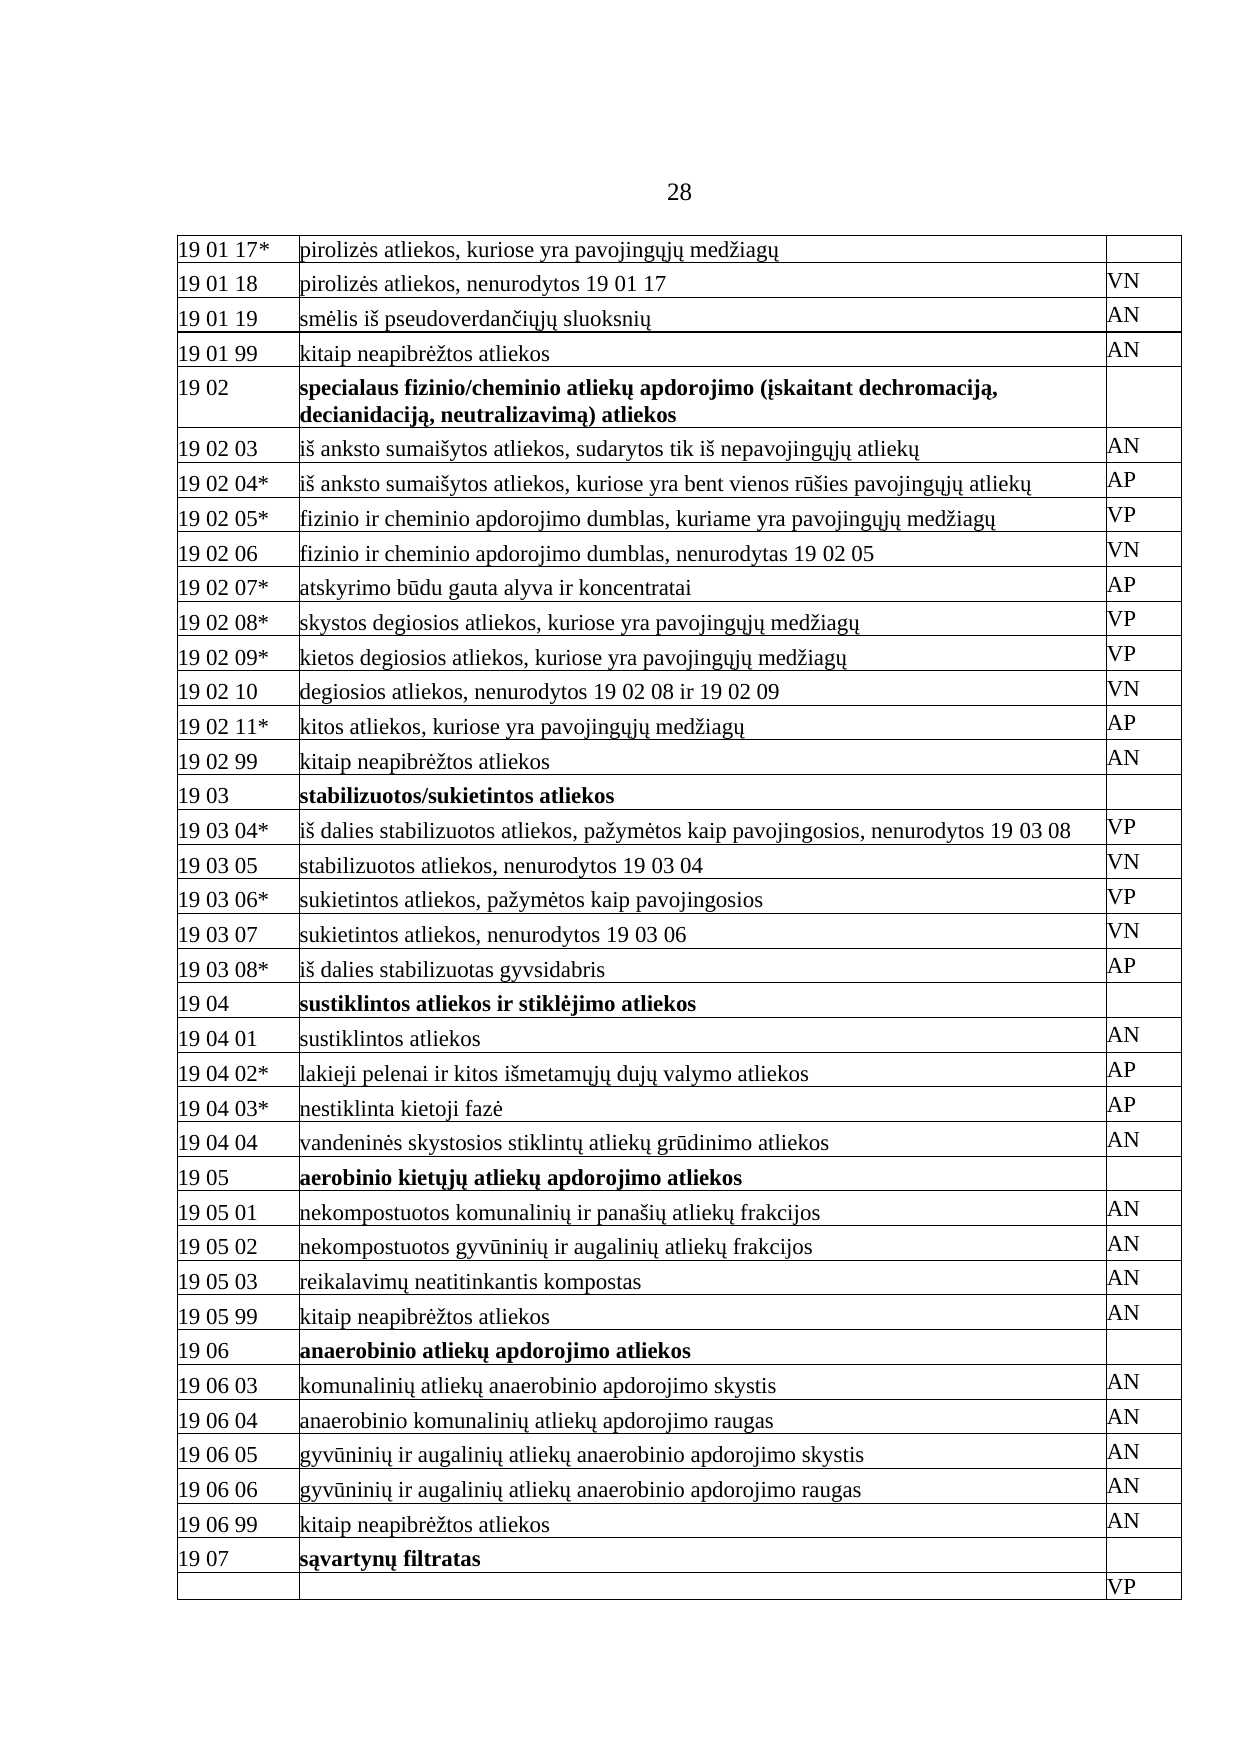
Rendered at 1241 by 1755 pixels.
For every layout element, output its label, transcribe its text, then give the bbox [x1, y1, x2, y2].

table_cell sustiklintos atliekos ir stiklėjimo atliekos [300, 983, 1106, 1017]
table_cell 19 04 04 [178, 1122, 299, 1156]
table_cell vandeninės skystosios stiklintų atliekų grūdinimo atliekos [300, 1122, 1106, 1156]
table_cell [1107, 1157, 1181, 1190]
table_cell VP [1107, 879, 1181, 913]
table_cell [1107, 1330, 1181, 1364]
table_cell specialaus fizinio/cheminio atliekų apdorojimo (įskaitant dechromaciją, decianidaciją, neutralizavimą) atliekos [300, 367, 1106, 427]
table_cell iš dalies stabilizuotas gyvsidabris [300, 949, 1106, 982]
table_cell VN [1107, 671, 1181, 705]
table_cell VN [1107, 532, 1181, 566]
table_cell 19 05 [178, 1157, 299, 1190]
table_cell anaerobinio komunalinių atliekų apdorojimo raugas [300, 1400, 1106, 1433]
table_cell nestiklinta kietoji fazė [300, 1087, 1106, 1121]
table_cell sustiklintos atliekos [300, 1018, 1106, 1052]
table_cell komunalinių atliekų anaerobinio apdorojimo skystis [300, 1365, 1106, 1398]
table_cell AP [1107, 463, 1181, 497]
table_cell smėlis iš pseudoverdančiųjų sluoksnių [300, 298, 1106, 331]
table_cell 19 06 06 [178, 1469, 299, 1502]
table_cell skystos degiosios atliekos, kuriose yra pavojingųjų medžiagų [300, 602, 1106, 635]
table_cell 19 03 06* [178, 879, 299, 913]
table_cell AP [1107, 949, 1181, 982]
table_cell 19 02 07* [178, 567, 299, 601]
table_cell AN [1107, 1191, 1181, 1225]
table_cell 19 01 18 [178, 263, 299, 297]
table_cell degiosios atliekos, nenurodytos 19 02 08 ir 19 02 09 [300, 671, 1106, 705]
table_cell AN [1107, 1295, 1181, 1329]
table_cell 19 05 03 [178, 1261, 299, 1294]
table_cell VN [1107, 263, 1181, 297]
table_cell AP [1107, 567, 1181, 601]
table_cell 19 06 05 [178, 1434, 299, 1468]
table_cell iš dalies stabilizuotos atliekos, pažymėtos kaip pavojingosios, nenurodytos 19 03 08 [300, 810, 1106, 843]
table_cell 19 05 02 [178, 1226, 299, 1260]
table_cell kitaip neapibrėžtos atliekos [300, 740, 1106, 774]
table_cell VP [1107, 1573, 1181, 1599]
table_cell sukietintos atliekos, nenurodytos 19 03 06 [300, 914, 1106, 947]
table_cell iš anksto sumaišytos atliekos, sudarytos tik iš nepavojingųjų atliekų [300, 428, 1106, 462]
table_cell fizinio ir cheminio apdorojimo dumblas, nenurodytas 19 02 05 [300, 532, 1106, 566]
table_cell VN [1107, 845, 1181, 878]
table_cell 19 03 07 [178, 914, 299, 947]
table_cell 19 05 01 [178, 1191, 299, 1225]
table_cell [178, 1573, 299, 1599]
table_cell stabilizuotos atliekos, nenurodytos 19 03 04 [300, 845, 1106, 878]
table_cell AN [1107, 1434, 1181, 1468]
table_cell VP [1107, 810, 1181, 843]
table_cell stabilizuotos/sukietintos atliekos [300, 775, 1106, 809]
table_cell 19 04 02* [178, 1053, 299, 1086]
table_cell aerobinio kietųjų atliekų apdorojimo atliekos [300, 1157, 1106, 1190]
table_cell 19 03 [178, 775, 299, 809]
table_cell 19 01 19 [178, 298, 299, 331]
table_cell 19 02 [178, 367, 299, 427]
table_cell 19 06 [178, 1330, 299, 1364]
table_cell [1107, 983, 1181, 1017]
table_cell fizinio ir cheminio apdorojimo dumblas, kuriame yra pavojingųjų medžiagų [300, 498, 1106, 531]
table_cell AN [1107, 1400, 1181, 1433]
table_cell kitaip neapibrėžtos atliekos [300, 333, 1106, 366]
table_cell anaerobinio atliekų apdorojimo atliekos [300, 1330, 1106, 1364]
table_cell AN [1107, 1226, 1181, 1260]
table_cell AN [1107, 740, 1181, 774]
table_cell [1107, 367, 1181, 427]
table_cell VP [1107, 602, 1181, 635]
table_cell lakieji pelenai ir kitos išmetamųjų dujų valymo atliekos [300, 1053, 1106, 1086]
table_cell kitaip neapibrėžtos atliekos [300, 1504, 1106, 1537]
table_cell 19 06 04 [178, 1400, 299, 1433]
table_cell pirolizės atliekos, nenurodytos 19 01 17 [300, 263, 1106, 297]
table_cell 19 02 06 [178, 532, 299, 566]
table_cell AN [1107, 298, 1181, 331]
table_cell AN [1107, 1261, 1181, 1294]
table_cell 19 02 99 [178, 740, 299, 774]
table_cell kietos degiosios atliekos, kuriose yra pavojingųjų medžiagų [300, 636, 1106, 670]
table_cell [1107, 1538, 1181, 1572]
table_cell [300, 1573, 1106, 1599]
table_cell kitaip neapibrėžtos atliekos [300, 1295, 1106, 1329]
table_cell AN [1107, 1504, 1181, 1537]
table_cell gyvūninių ir augalinių atliekų anaerobinio apdorojimo raugas [300, 1469, 1106, 1502]
table_cell sukietintos atliekos, pažymėtos kaip pavojingosios [300, 879, 1106, 913]
table_cell 19 02 08* [178, 602, 299, 635]
table_cell AN [1107, 1469, 1181, 1502]
table_cell AP [1107, 1087, 1181, 1121]
table_cell AN [1107, 333, 1181, 366]
table_cell VN [1107, 914, 1181, 947]
table_cell gyvūninių ir augalinių atliekų anaerobinio apdorojimo skystis [300, 1434, 1106, 1468]
table_cell 19 01 99 [178, 333, 299, 366]
table_cell sąvartynų filtratas [300, 1538, 1106, 1572]
table_cell kitos atliekos, kuriose yra pavojingųjų medžiagų [300, 706, 1106, 739]
table_cell 19 02 03 [178, 428, 299, 462]
table_cell AN [1107, 1018, 1181, 1052]
table_cell [1107, 775, 1181, 809]
table_cell 19 05 99 [178, 1295, 299, 1329]
table_cell 19 06 03 [178, 1365, 299, 1398]
table_cell 19 02 09* [178, 636, 299, 670]
table_cell 19 02 11* [178, 706, 299, 739]
table_cell [1107, 236, 1181, 262]
table_cell AN [1107, 1122, 1181, 1156]
table_cell 19 03 05 [178, 845, 299, 878]
table_cell 19 04 [178, 983, 299, 1017]
table_cell AP [1107, 1053, 1181, 1086]
table_cell AN [1107, 428, 1181, 462]
table_cell 19 02 10 [178, 671, 299, 705]
table_cell VP [1107, 636, 1181, 670]
table_cell 19 04 03* [178, 1087, 299, 1121]
table_cell 19 03 08* [178, 949, 299, 982]
table_cell 19 01 17* [178, 236, 299, 262]
table_cell iš anksto sumaišytos atliekos, kuriose yra bent vienos rūšies pavojingųjų atliekų [300, 463, 1106, 497]
table_cell 19 04 01 [178, 1018, 299, 1052]
table_cell VP [1107, 498, 1181, 531]
table_cell 19 06 99 [178, 1504, 299, 1537]
table_cell 19 02 05* [178, 498, 299, 531]
table_cell atskyrimo būdu gauta alyva ir koncentratai [300, 567, 1106, 601]
table_cell 19 02 04* [178, 463, 299, 497]
table_cell pirolizės atliekos, kuriose yra pavojingųjų medžiagų [300, 236, 1106, 262]
table_cell AP [1107, 706, 1181, 739]
table_cell 19 07 [178, 1538, 299, 1572]
table_cell 19 03 04* [178, 810, 299, 843]
table_cell nekompostuotos komunalinių ir panašių atliekų frakcijos [300, 1191, 1106, 1225]
table_cell reikalavimų neatitinkantis kompostas [300, 1261, 1106, 1294]
table_cell AN [1107, 1365, 1181, 1398]
table_cell nekompostuotos gyvūninių ir augalinių atliekų frakcijos [300, 1226, 1106, 1260]
